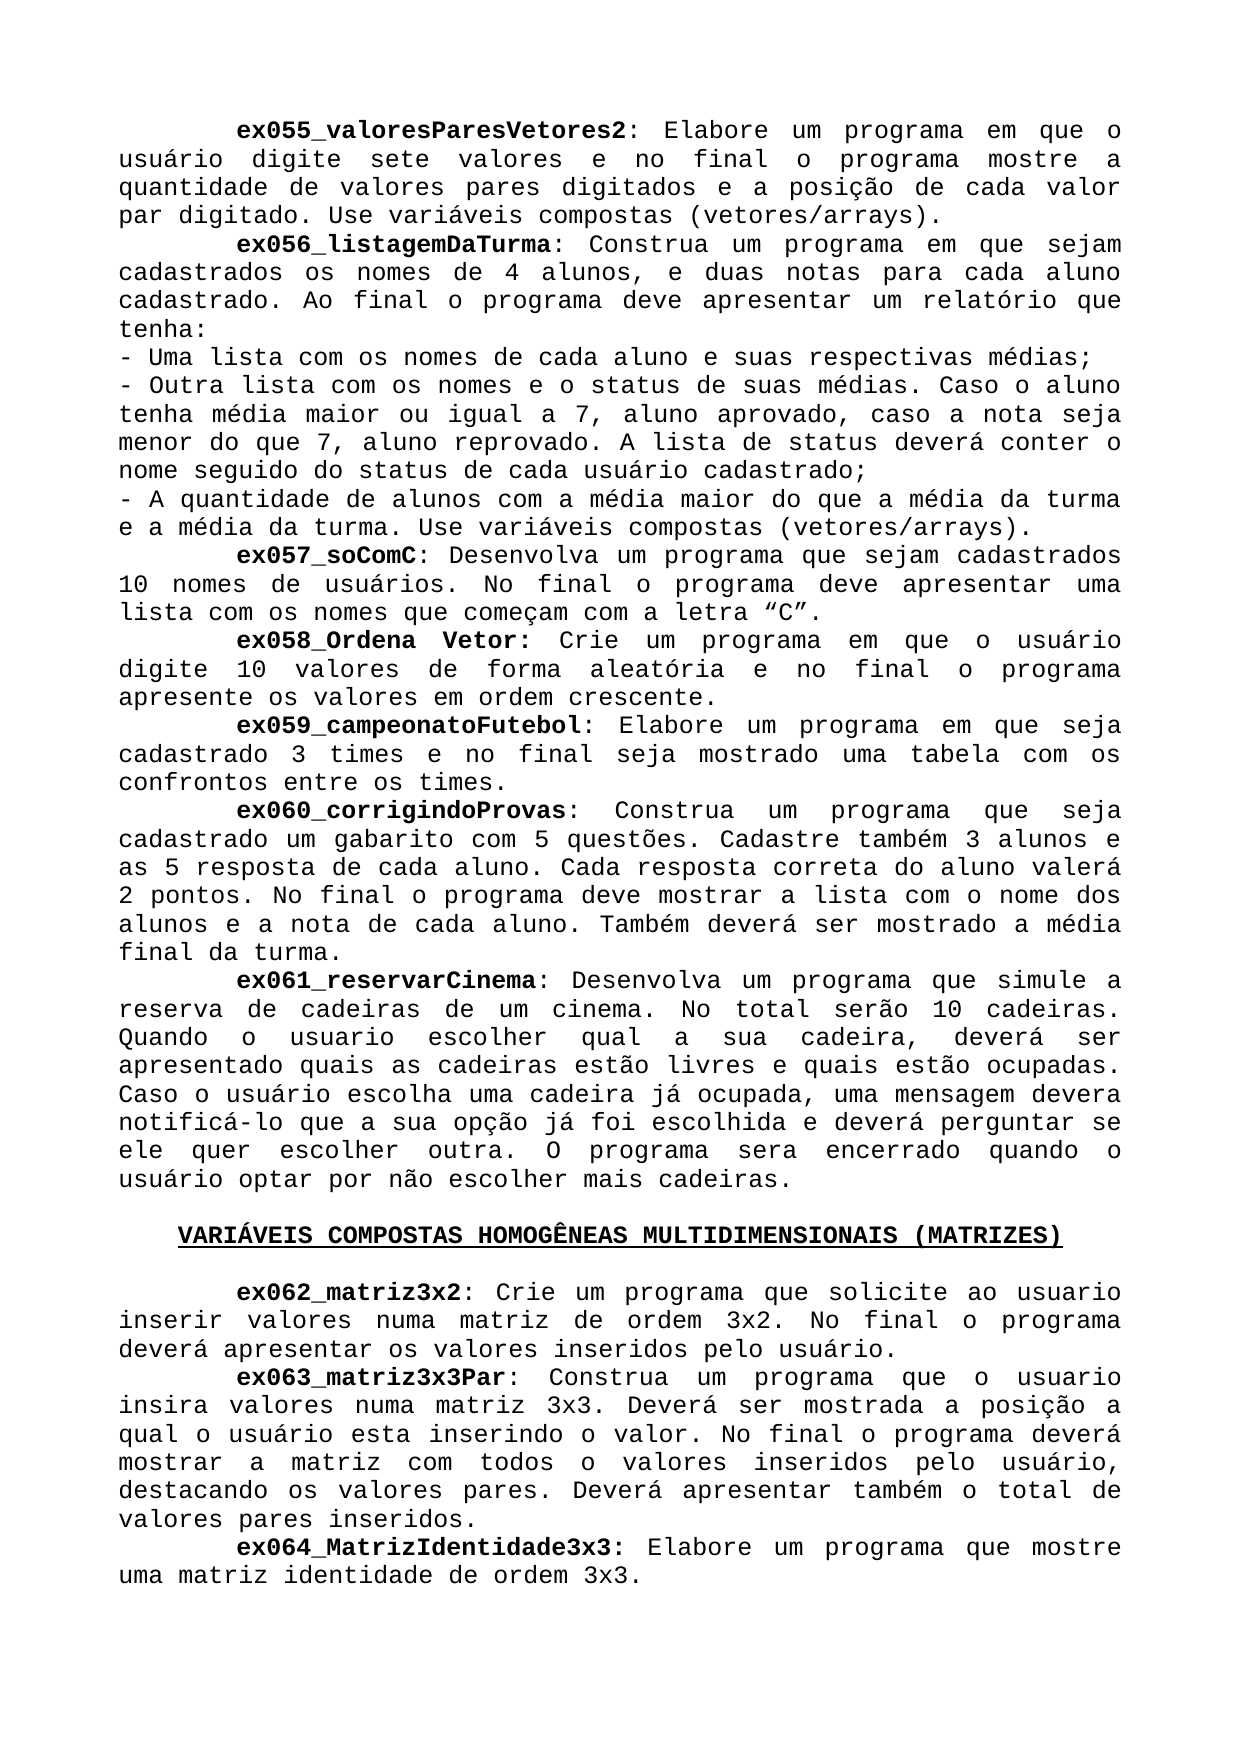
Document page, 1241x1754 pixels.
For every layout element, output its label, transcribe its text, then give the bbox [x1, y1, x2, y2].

text ex060_corrigindoProvas: Construa um programa que seja cadastrado um gabarito com 5 questões. Cadastre também 3 alunos e as 5 resposta de cada aluno. Cada resposta correta do aluno valerá 2 pontos. No final o programa deve mostrar a lista com o nome dos alunos e a nota de cada aluno. Também deverá ser mostrado a média final da turma. [118, 798, 1122, 968]
text ex063_matriz3x3Par: Construa um programa que o usuario insira valores numa matriz 3x3. Deverá ser mostrada a posição a qual o usuário esta inserindo o valor. No final o programa deverá mostrar a matriz com todos o valores inseridos pelo usuário, destacando os valores pares. Deverá apresentar também o total de valores pares inseridos. [118, 1365, 1122, 1535]
text ex055_valoresParesVetores2: Elabore um programa em que o usuário digite sete valores e no final o programa mostre a quantidade de valores pares digitados e a posição de cada valor par digitado. Use variáveis compostas (vetores/arrays). [118, 118, 1122, 231]
text - Uma lista com os nomes de cada aluno e suas respectivas médias; [118, 345, 1122, 373]
text - Outra lista com os nomes e o status de suas médias. Caso o aluno tenha média maior ou igual a 7, aluno aprovado, caso a nota seja menor do que 7, aluno reprovado. A lista de status deverá conter o nome seguido do status de cada usuário cadastrado; [118, 373, 1122, 486]
text ex061_reservarCinema: Desenvolva um programa que simule a reserva de cadeiras de um cinema. No total serão 10 cadeiras. Quando o usuario escolher qual a sua cadeira, deverá ser apresentado quais as cadeiras estão livres e quais estão ocupadas. Caso o usuário escolha uma cadeira já ocupada, uma mensagem devera notificá-lo que a sua opção já foi escolhida e deverá perguntar se ele quer escolher outra. O programa sera encerrado quando o usuário optar por não escolher mais cadeiras. [118, 968, 1122, 1195]
text ex056_listagemDaTurma: Construa um programa em que sejam cadastrados os nomes de 4 alunos, e duas notas para cada aluno cadastrado. Ao final o programa deve apresentar um relatório que tenha: [118, 231, 1122, 345]
text VARIÁVEIS COMPOSTAS HOMOGÊNEAS MULTIDIMENSIONAIS (MATRIZES) [118, 1223, 1122, 1251]
text ex058_Ordena Vetor: Crie um programa em que o usuário digite 10 valores de forma aleatória e no final o programa apresente os valores em ordem crescente. [118, 628, 1122, 713]
text ex057_soComC: Desenvolva um programa que sejam cadastrados 10 nomes de usuários. No final o programa deve apresentar uma lista com os nomes que começam com a letra “C”. [118, 543, 1122, 628]
text ex064_MatrizIdentidade3x3: Elabore um programa que mostre uma matriz identidade de ordem 3x3. [118, 1535, 1122, 1591]
text ex059_campeonatoFutebol: Elabore um programa em que seja cadastrado 3 times e no final seja mostrado uma tabela com os confrontos entre os times. [118, 713, 1122, 798]
text ex062_matriz3x2: Crie um programa que solicite ao usuario inserir valores numa matriz de ordem 3x2. No final o programa deverá apresentar os valores inseridos pelo usuário. [118, 1280, 1122, 1365]
text - A quantidade de alunos com a média maior do que a média da turma e a média da turma. Use variáveis compostas (vetores/arrays). [118, 486, 1122, 543]
